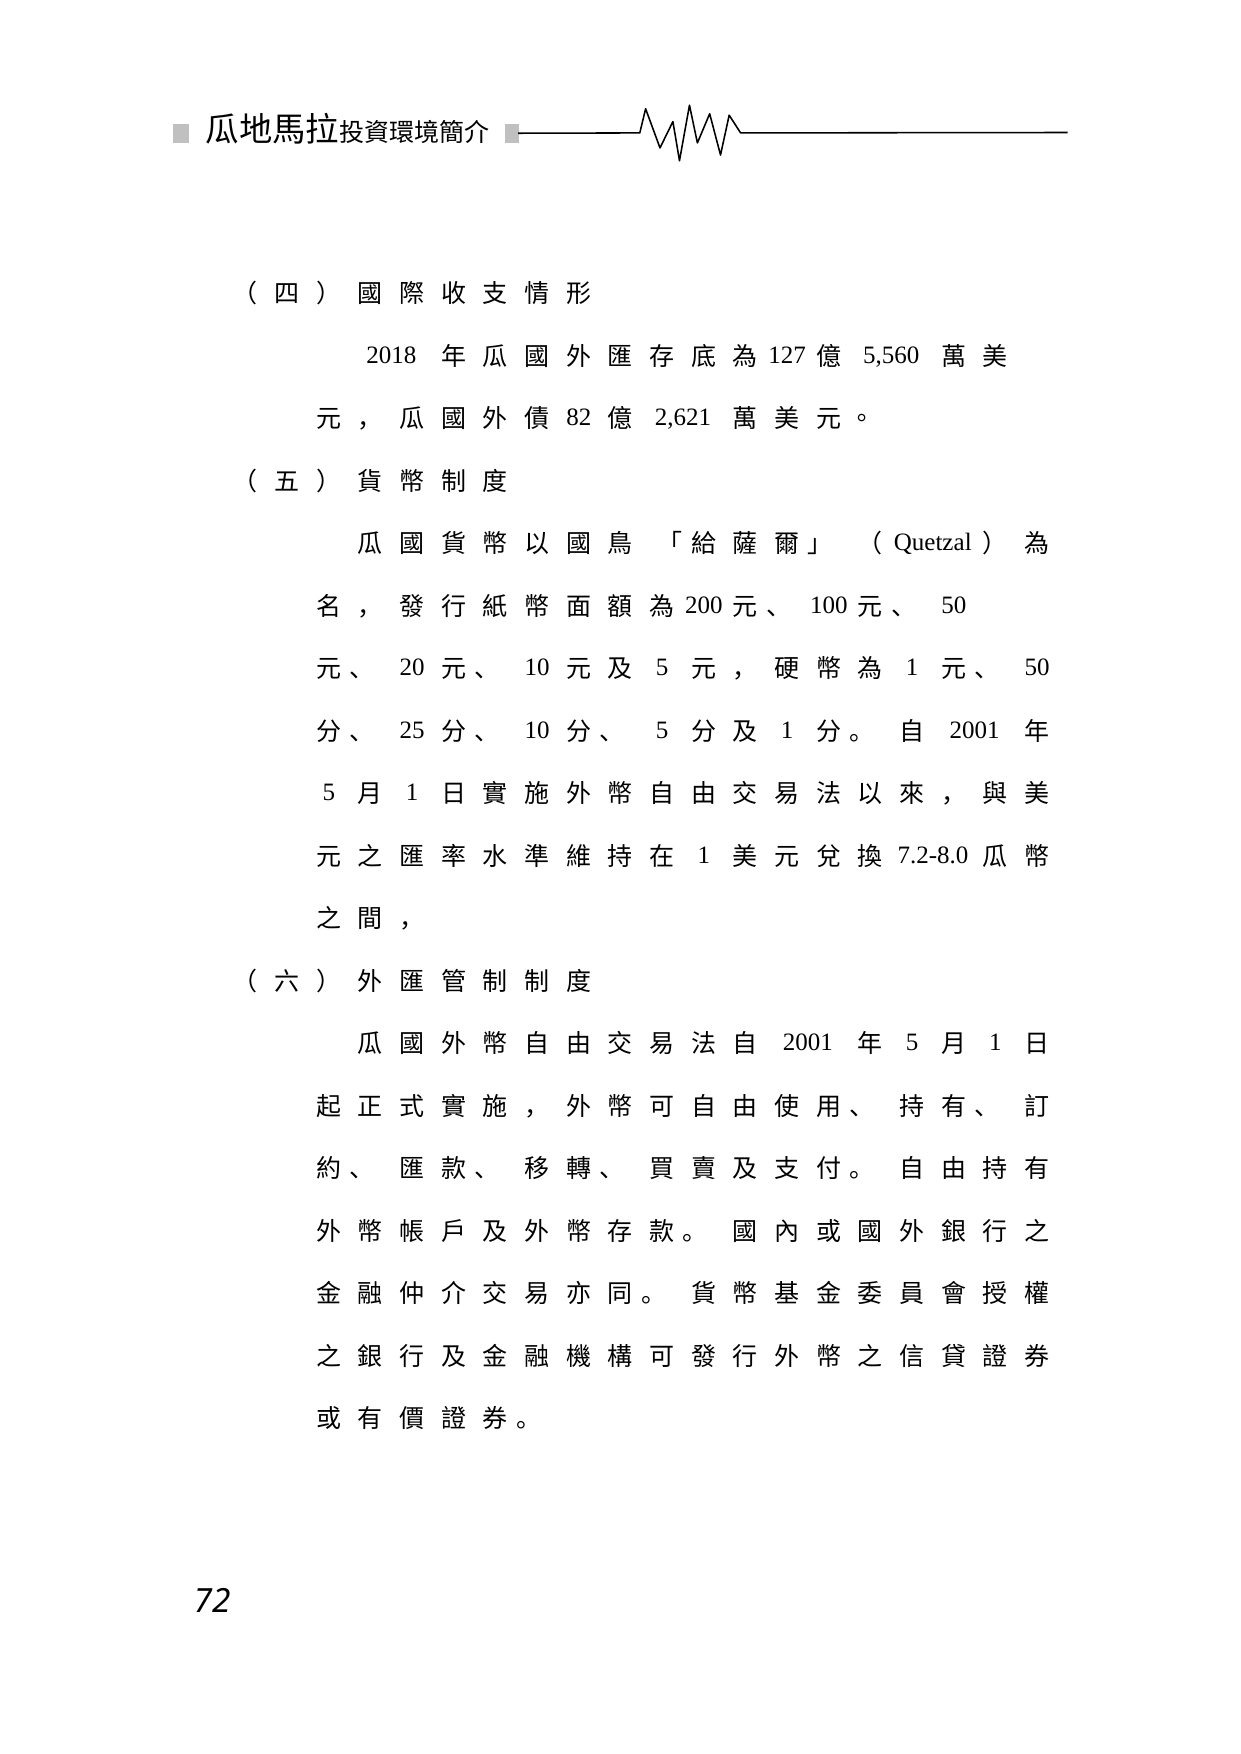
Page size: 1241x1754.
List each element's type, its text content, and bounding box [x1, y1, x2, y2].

text （六）外匯管制制度 [207, 938, 1058, 1000]
text （五）貨幣制度 [207, 438, 1058, 500]
text （四）國際收支情形 [207, 250, 1058, 313]
text 瓜國外幣自由交易法自2001年5月1日起正式實施，外幣可自由使用、持有、訂約、匯款、移轉、買賣及支付。自由持有外幣帳戶及外幣存款。國內或國外銀行之金融仲介交易亦同。貨幣基金委員會授權之銀行及金融機構可發行外幣之信貸證券或有價證券。 [281, 1000, 1058, 1438]
text 瓜國貨幣以國鳥「給薩爾」（Quetzal）為名，發行紙幣面額為200元、100元、50元、20元、10元及5元，硬幣為1元、50分、25分、10分、5分及1分。自2001年5月1日實施外幣自由交易法以來，與美元之匯率水準維持在1美元兌換7.2-8.0瓜幣之間， [281, 500, 1058, 938]
text 2018年瓜國外匯存底為127億5,560萬美元，瓜國外債82億2,621萬美元。 [281, 313, 1058, 438]
